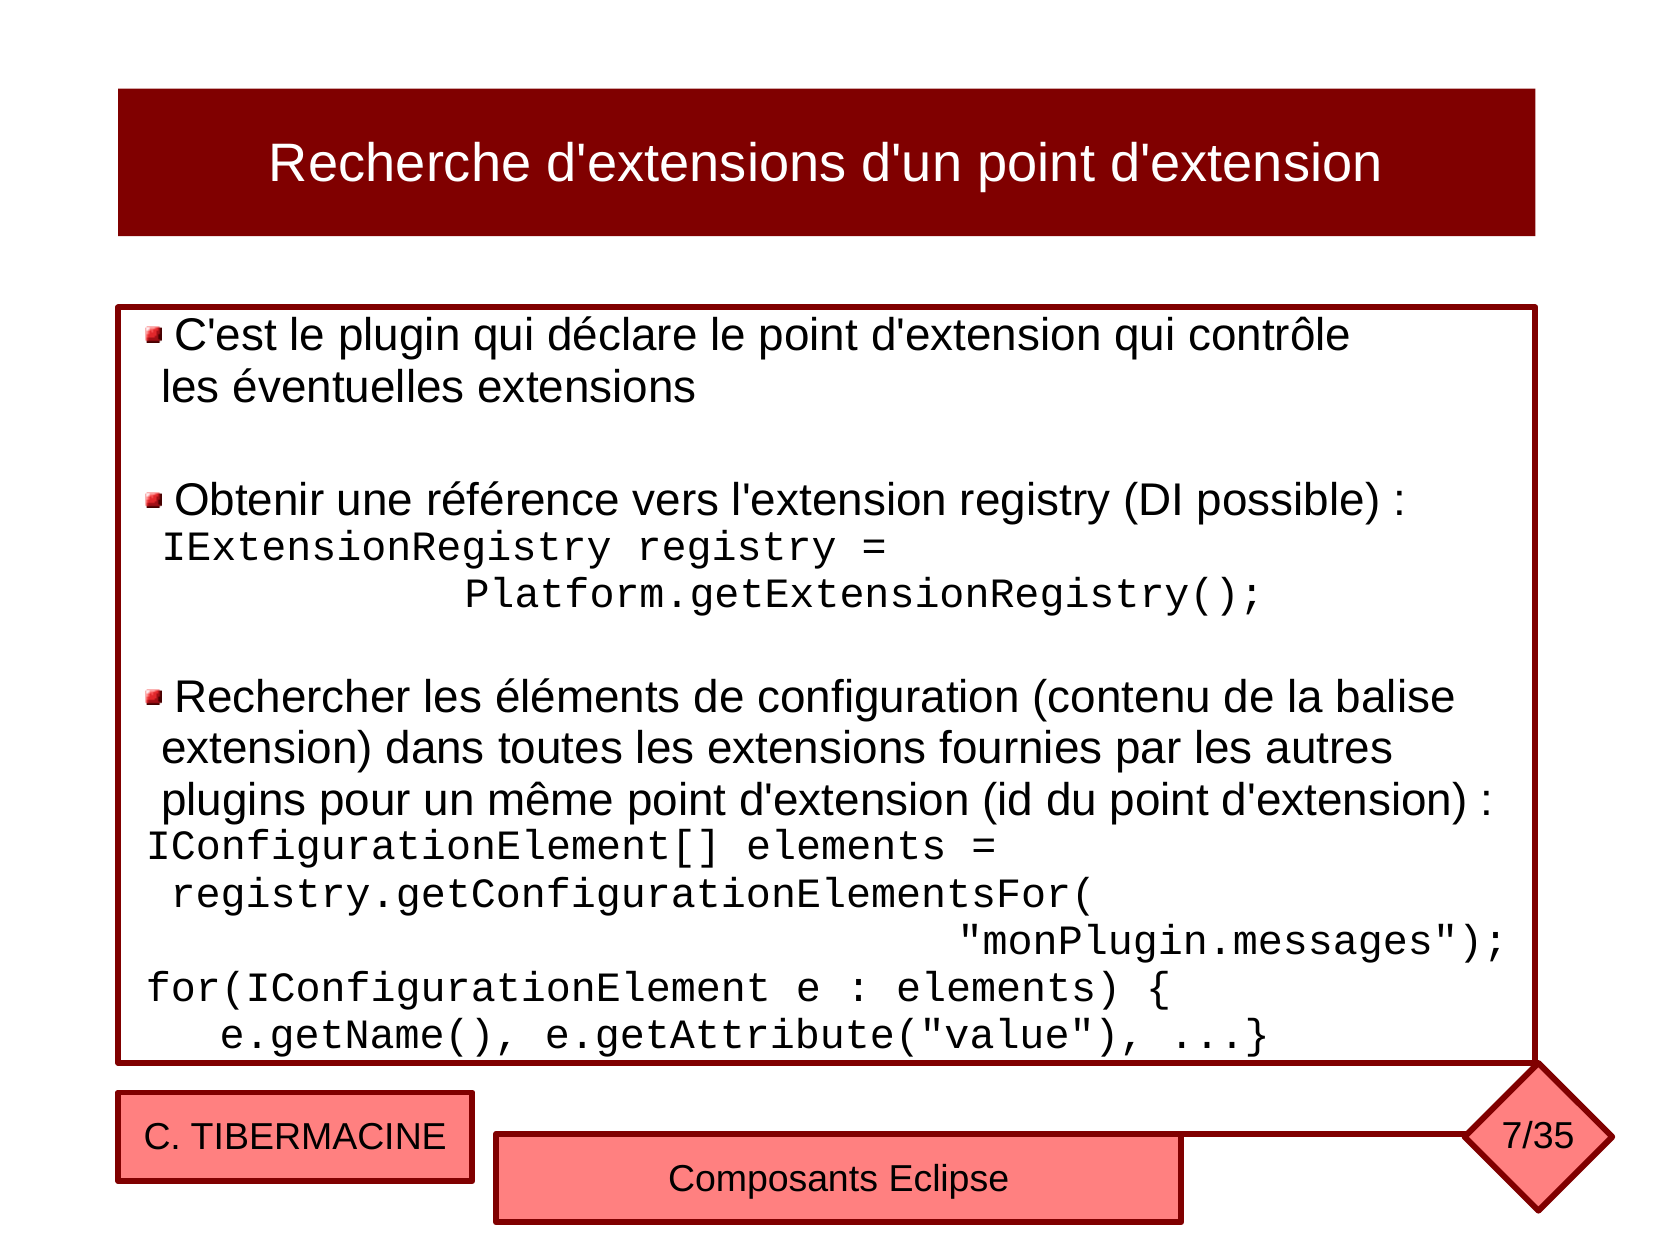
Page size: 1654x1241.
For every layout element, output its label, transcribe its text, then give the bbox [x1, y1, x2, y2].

text_box Recherche d'extensions d'un point d'extension [118, 88, 1536, 237]
text_box [1491, 1164, 1586, 1211]
text_box C'est le plugin qui déclare le point d'extension qui contrôle les éventuelles extensions Obtenir une référence vers l'extension registry (DI possible) : IExtensionRegistry registry = Platform.getExtensionRegistry(); Rechercher les éléments de configuration (contenu de la balise extension) dans toutes les extensions fournies par les autres plugins pour un même point d'extension (id du point d'extension) : IConfigurationElement[] elements = registry.getConfigurationElementsFor( "monPlugin.messages"); for(IConfigurationElement e : elements) { e.getName(), e.getAttribute("value"), ...} [118, 307, 1536, 1063]
text_box Composants Eclipse [496, 1133, 1182, 1223]
picture [145, 492, 162, 508]
picture [145, 689, 162, 705]
text_box C. TIBERMACINE [118, 1092, 473, 1182]
picture [145, 326, 162, 343]
text_box [1494, 1062, 1583, 1107]
text_box [1464, 1115, 1486, 1159]
text_box <numéro>/35 [1486, 1107, 1654, 1164]
